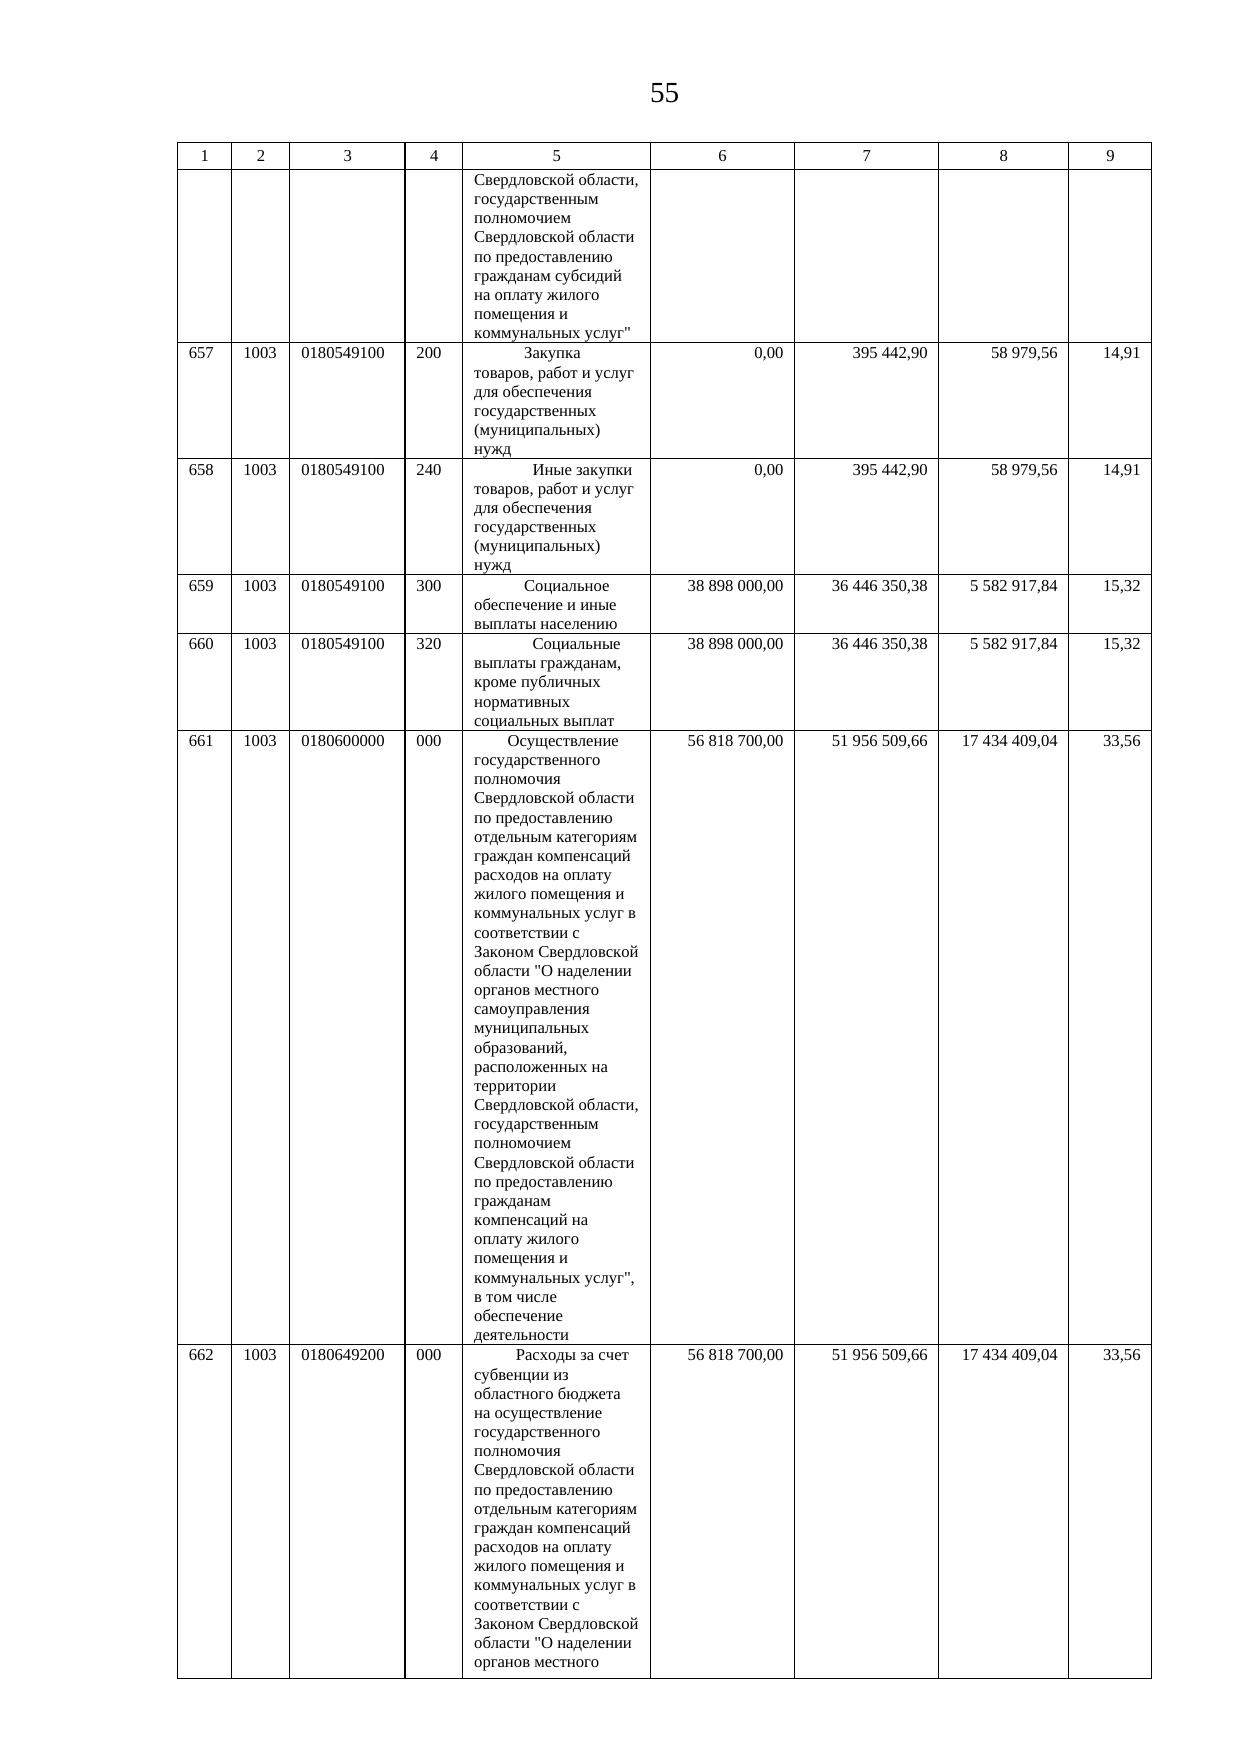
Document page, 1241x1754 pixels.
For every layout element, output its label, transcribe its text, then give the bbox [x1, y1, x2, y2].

table_cell 36 446 350,38 [795, 634, 938, 730]
table_cell 5 582 917,84 [939, 575, 1068, 633]
table_cell 662 [178, 1345, 231, 1678]
table_cell 1003 [232, 459, 289, 574]
table_cell 200 [406, 343, 462, 458]
table_cell 5 582 917,84 [939, 634, 1068, 730]
table_cell 000 [406, 1345, 462, 1678]
table_cell [795, 170, 938, 342]
table_cell 240 [406, 459, 462, 574]
table_cell 51 956 509,66 [795, 1345, 938, 1678]
table_header 9 [1069, 143, 1151, 169]
table_cell 657 [178, 343, 231, 458]
table_cell 1003 [232, 1345, 289, 1678]
table_header 7 [795, 143, 938, 169]
table_header 2 [232, 143, 289, 169]
table_cell 1003 [232, 731, 289, 1344]
table_cell Закупка товаров, работ и услуг для обеспечения государственных (муниципальных) нужд [463, 343, 650, 458]
table_cell 0180549100 [290, 459, 404, 574]
table_cell [290, 170, 404, 342]
table_cell 0,00 [651, 343, 794, 458]
table_cell 14,91 [1069, 459, 1151, 574]
table_cell [406, 170, 462, 342]
table_cell 15,32 [1069, 634, 1151, 730]
table_cell Иные закупки товаров, работ и услуг для обеспечения государственных (муниципальных) нужд [463, 459, 650, 574]
table_cell 38 898 000,00 [651, 575, 794, 633]
table_cell Расходы за счет субвенции из областного бюджета на осуществление государственного полномочия Свердловской области по предоставлению отдельным категориям граждан компенсаций расходов на оплату жилого помещения и коммунальных услуг в соответствии с Законом Свердловской области "О наделении органов местного [463, 1345, 650, 1678]
table_cell [178, 170, 231, 342]
table_header 6 [651, 143, 794, 169]
table_cell Социальные выплаты гражданам, кроме публичных нормативных социальных выплат [463, 634, 650, 730]
table_header 5 [463, 143, 650, 169]
table_cell 17 434 409,04 [939, 1345, 1068, 1678]
table_cell 36 446 350,38 [795, 575, 938, 633]
table_cell 33,56 [1069, 1345, 1151, 1678]
table_cell 33,56 [1069, 731, 1151, 1344]
table_cell 320 [406, 634, 462, 730]
table_cell 395 442,90 [795, 459, 938, 574]
table_cell 51 956 509,66 [795, 731, 938, 1344]
table_cell 0180649200 [290, 1345, 404, 1678]
table_cell 659 [178, 575, 231, 633]
table_cell 1003 [232, 343, 289, 458]
table_cell Осуществление государственного полномочия Свердловской области по предоставлению отдельным категориям граждан компенсаций расходов на оплату жилого помещения и коммунальных услуг в соответствии с Законом Свердловской области "О наделении органов местного самоуправления муниципальных образований, расположенных на территории Свердловской области, государственным полномочием Свердловской области по предоставлению гражданам компенсаций на оплату жилого помещения и коммунальных услуг", в том числе обеспечение деятельности [463, 731, 650, 1344]
table_cell [1069, 170, 1151, 342]
table_cell [232, 170, 289, 342]
table_cell 1003 [232, 575, 289, 633]
table_cell Свердловской области, государственным полномочием Свердловской области по предоставлению гражданам субсидий на оплату жилого помещения и коммунальных услуг" [463, 170, 650, 342]
table_cell 658 [178, 459, 231, 574]
table_cell 58 979,56 [939, 343, 1068, 458]
table_cell 17 434 409,04 [939, 731, 1068, 1344]
table_cell [939, 170, 1068, 342]
table_cell 300 [406, 575, 462, 633]
table_cell 000 [406, 731, 462, 1344]
table_cell 58 979,56 [939, 459, 1068, 574]
table_cell 0180549100 [290, 343, 404, 458]
table_cell 0180600000 [290, 731, 404, 1344]
table_cell 1003 [232, 634, 289, 730]
table_cell 395 442,90 [795, 343, 938, 458]
table_cell 661 [178, 731, 231, 1344]
table_cell 56 818 700,00 [651, 1345, 794, 1678]
table_cell 15,32 [1069, 575, 1151, 633]
table_cell [651, 170, 794, 342]
table_header 4 [406, 143, 462, 169]
table_cell 56 818 700,00 [651, 731, 794, 1344]
table_header 3 [290, 143, 404, 169]
table_cell 0,00 [651, 459, 794, 574]
table_cell 14,91 [1069, 343, 1151, 458]
table_cell 38 898 000,00 [651, 634, 794, 730]
table_header 1 [178, 143, 231, 169]
table_cell 0180549100 [290, 575, 404, 633]
table_cell 0180549100 [290, 634, 404, 730]
table_cell Социальное обеспечение и иные выплаты населению [463, 575, 650, 633]
table_header 8 [939, 143, 1068, 169]
table_cell 660 [178, 634, 231, 730]
